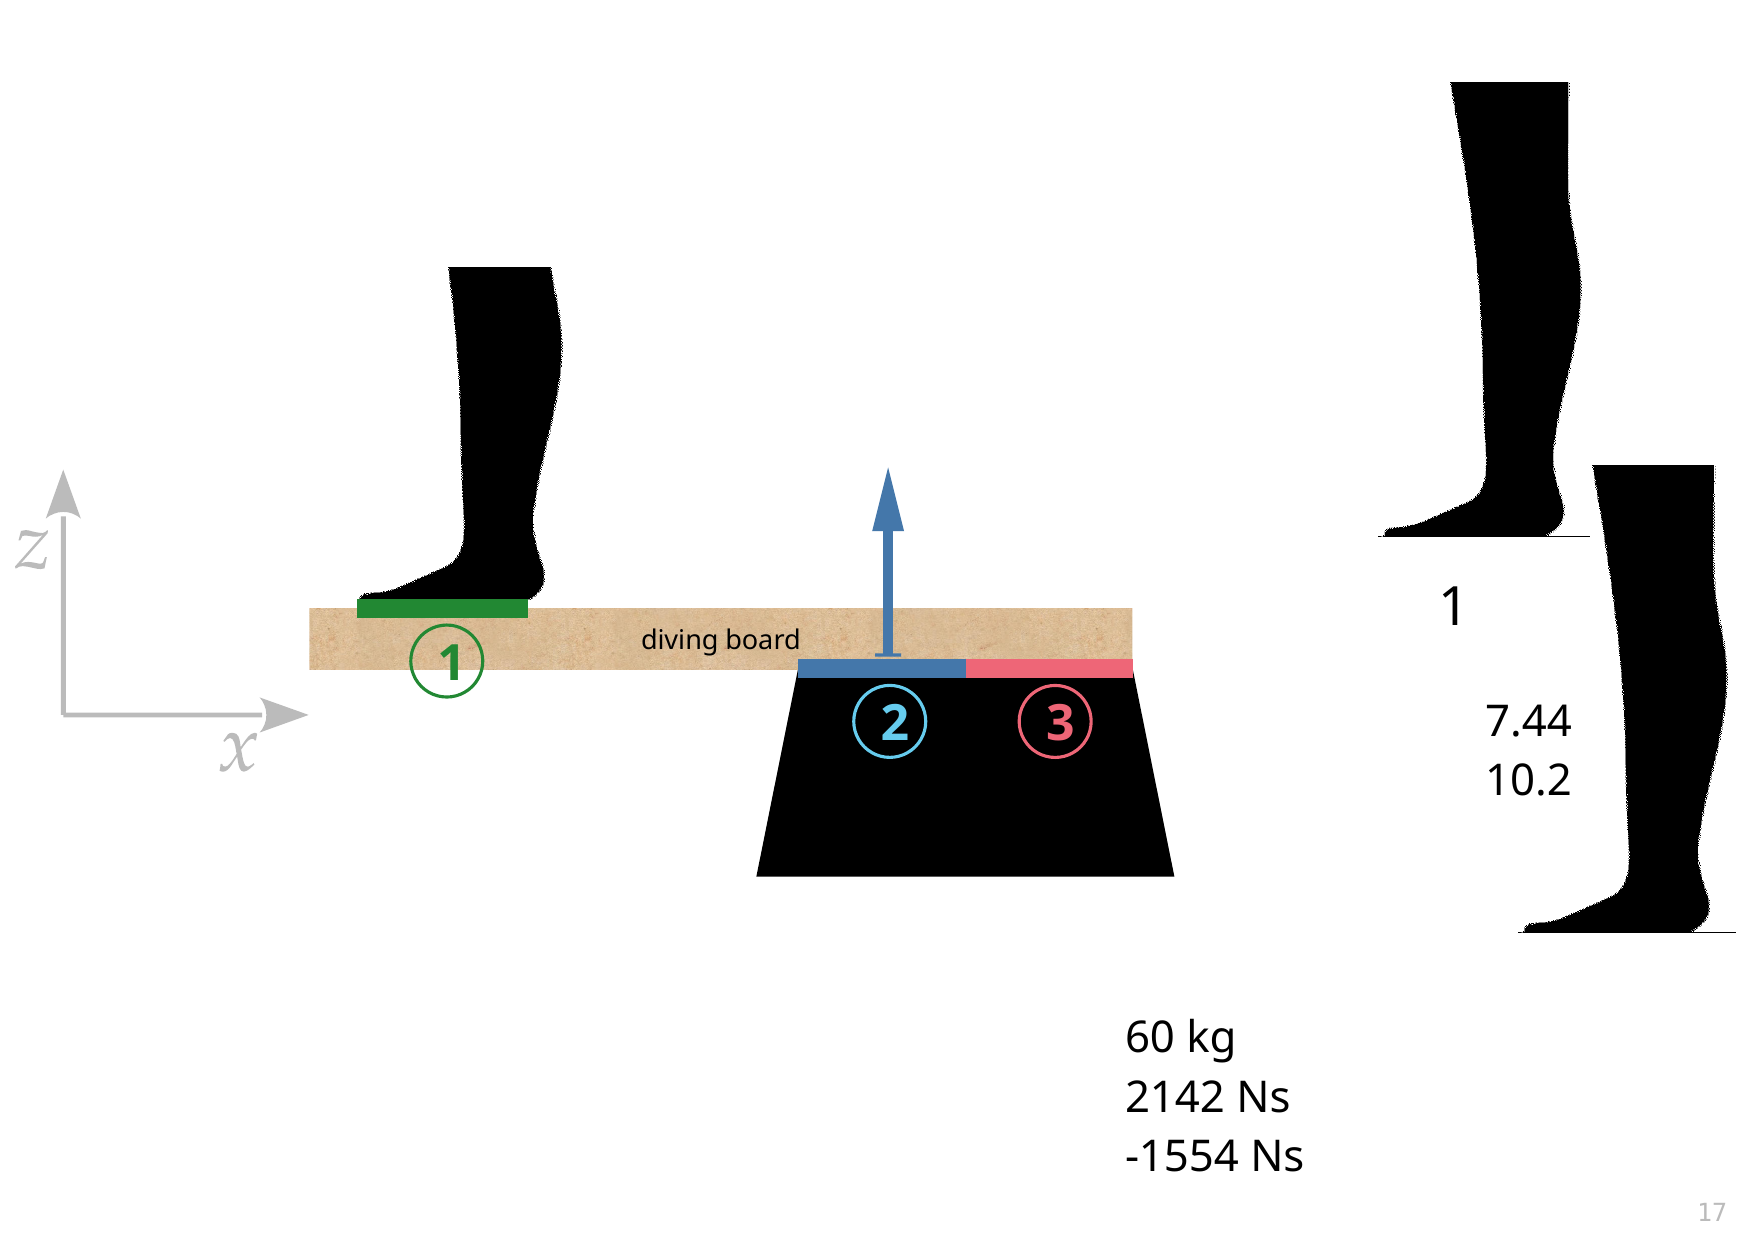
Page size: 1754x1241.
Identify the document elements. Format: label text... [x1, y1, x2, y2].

text_box 60 kg 2142 Ns -1554 Ns [1110, 998, 1309, 1145]
picture [1378, 82, 1736, 933]
text_box 1 [410, 625, 483, 698]
text_box [15, 530, 48, 570]
text_box 7.44 10.2 [1470, 682, 1578, 785]
text_box diving board [628, 618, 814, 660]
text_box [219, 732, 258, 772]
text_box 3 [1019, 685, 1092, 758]
text_box [259, 697, 309, 733]
picture [353, 267, 571, 599]
text_box 1 [1423, 560, 1481, 630]
text_box [60, 516, 263, 718]
text_box 2 [853, 685, 926, 758]
text_box [309, 599, 1175, 877]
picture [1518, 785, 1528, 792]
text_box [45, 469, 81, 519]
